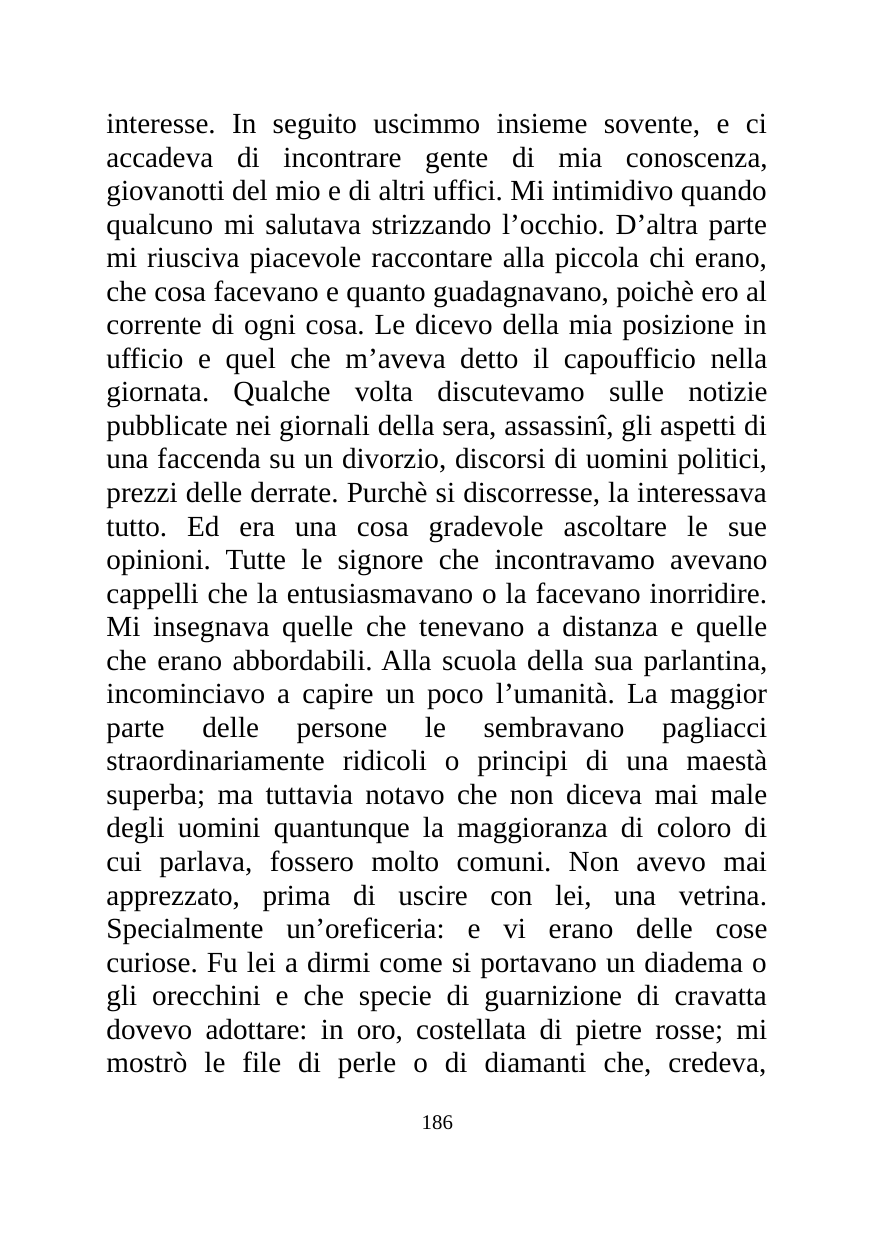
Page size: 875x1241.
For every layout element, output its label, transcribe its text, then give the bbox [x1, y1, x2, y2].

text interesse. In seguito uscimmo insieme sovente, e ci accadeva di incontrare gente di mia conoscenza, giovanotti del mio e di altri uffici. Mi intimidivo quando qualcuno mi salutava strizzando l’occhio. D’altra parte mi riusciva piacevole raccontare alla piccola chi erano, che cosa facevano e quanto guadagnavano, poichè ero al corrente di ogni cosa. Le dicevo della mia posizione in ufficio e quel che m’aveva detto il capoufficio nella giornata. Qualche volta discutevamo sulle notizie pubblicate nei giornali della sera, assassinî, gli aspetti di una faccenda su un divorzio, discorsi di uomini politici, prezzi delle derrate. Purchè si discorresse, la interessava tutto. Ed era una cosa gradevole ascoltare le sue opinioni. Tutte le signore che incontravamo avevano cappelli che la entusiasmavano o la facevano inorridire. Mi insegnava quelle che tenevano a distanza e quelle che erano abbordabili. Alla scuola della sua parlantina, incominciavo a capire un poco l’umanità. La maggior parte delle persone le sembravano pagliacci straordinariamente ridicoli o principi di una maestà superba; ma tuttavia notavo che non diceva mai male degli uomini quantunque la maggioranza di coloro di cui parlava, fossero molto comuni. Non avevo mai apprezzato, prima di uscire con lei, una vetrina. Specialmente un’oreficeria: e vi erano delle cose curiose. Fu lei a dirmi come si portavano un diadema o gli orecchini e che specie di guarnizione di cravatta dovevo adottare: in oro, costellata di pietre rosse; mi mostrò le file di perle o di diamanti che, credeva, [106, 106, 768, 1079]
